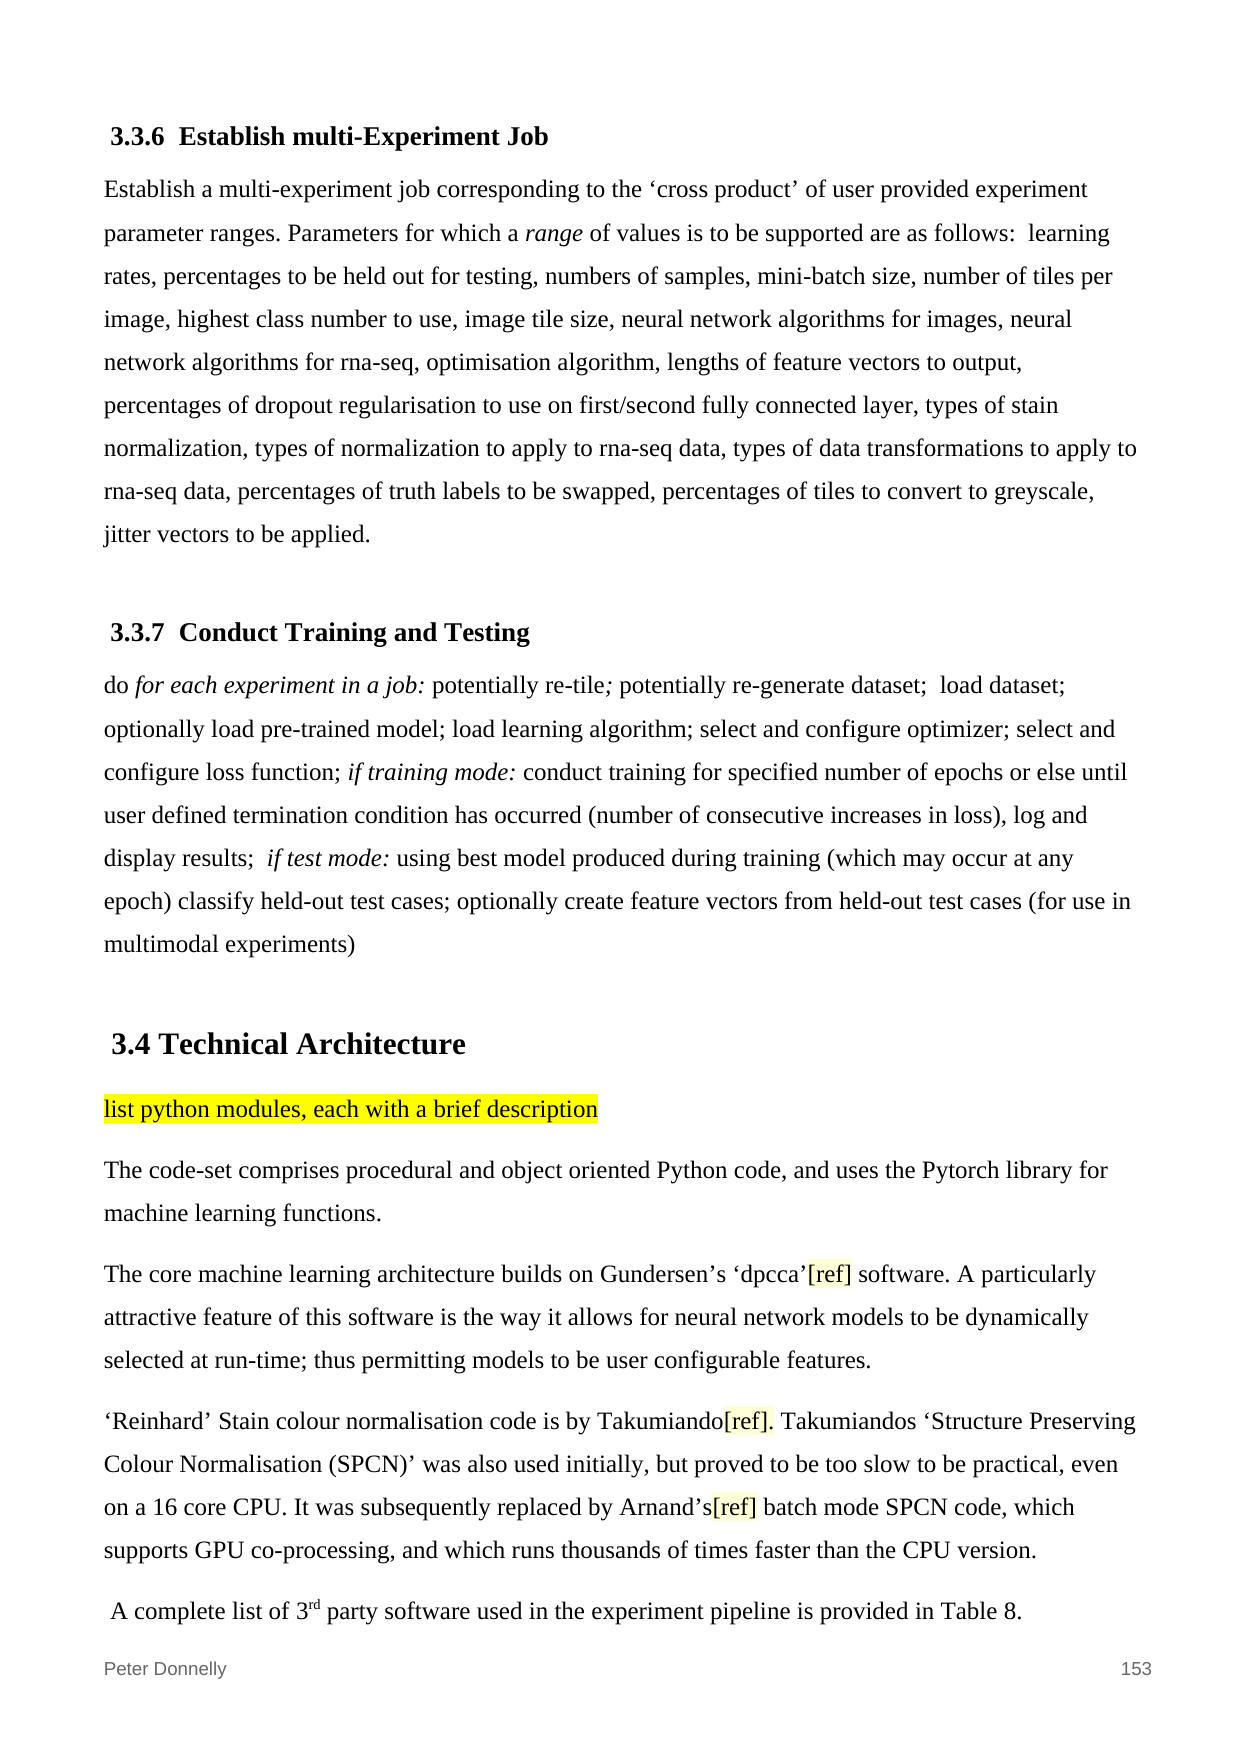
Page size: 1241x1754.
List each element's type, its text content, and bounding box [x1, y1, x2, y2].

text list python modules, each with a brief description [103, 1094, 1146, 1123]
subtitle Conduct Training and Testing [103, 616, 1146, 647]
text do for each experiment in a job: potentially re-tile; potentially re-generate dataset; load dataset; optionally load pre-trained model; load learning algorithm; select and configure optimizer; select and configure loss function; if training mode: conduct training for specified number of epochs or else until user defined termination condition has occurred (number of consecutive increases in loss), log and display results; if test mode: using best model produced during training (which may occur at any epoch) classify held-out test cases; optionally create feature vectors from held-out test cases (for use in multimodal experiments) [103, 671, 1146, 958]
text ‘Reinhard’ Stain colour normalisation code is by Takumiando[ref]. Takumiandos ‘Structure Preserving Colour Normalisation (SPCN)’ was also used initially, but proved to be too slow to be practical, even on a 16 core CPU. It was subsequently replaced by Arnand’s[ref] batch mode SPCN code, which supports GPU co-processing, and which runs thousands of times faster than the CPU version. [103, 1406, 1146, 1564]
text The code-set comprises procedural and object oriented Python code, and uses the Pytorch library for machine learning functions. [103, 1155, 1146, 1227]
text Establish a multi-experiment job corresponding to the ‘cross product’ of user provided experiment parameter ranges. Parameters for which a range of values is to be supported are as follows: learning rates, percentages to be held out for testing, numbers of samples, mini-batch size, number of tiles per image, highest class number to use, image tile size, neural network algorithms for images, neural network algorithms for rna-seq, optimisation algorithm, lengths of feature vectors to output, percentages of dropout regularisation to use on first/second fully connected layer, types of stain normalization, types of normalization to apply to rna-seq data, types of data transformations to apply to rna-seq data, percentages of truth labels to be swapped, percentages of tiles to convert to greyscale, jitter vectors to be applied. [103, 174, 1146, 548]
text A complete list of 3rd party software used in the experiment pipeline is provided in Table 8. [103, 1596, 1146, 1625]
subtitle Establish multi-Experiment Job [103, 120, 1146, 151]
subtitle Technical Architecture [103, 1026, 1146, 1062]
text The core machine learning architecture builds on Gundersen’s ‘dpcca’[ref] software. A particularly attractive feature of this software is the way it allows for neural network models to be dynamically selected at run-time; thus permitting models to be user configurable features. [103, 1259, 1146, 1374]
